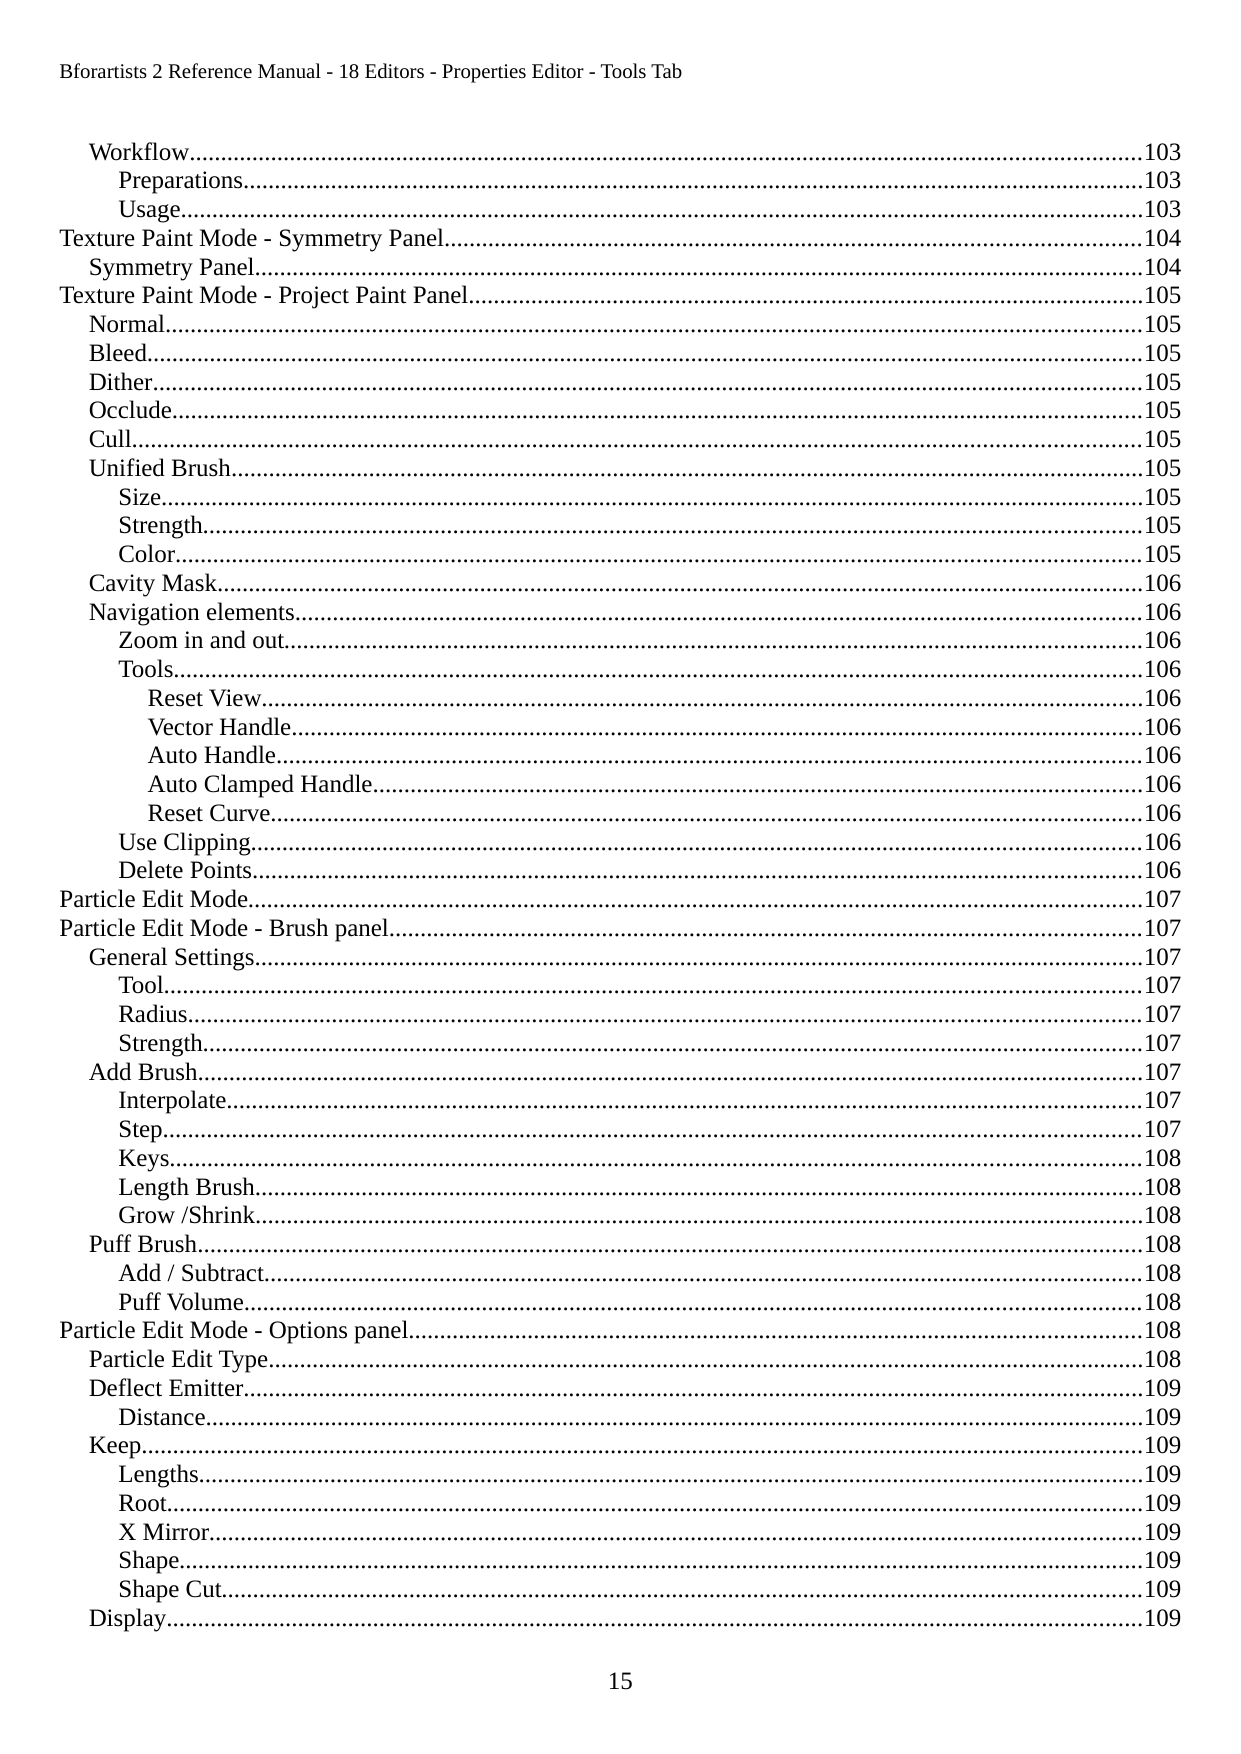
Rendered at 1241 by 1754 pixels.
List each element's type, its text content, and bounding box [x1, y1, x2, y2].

text Length Brush 108 [118, 1172, 1181, 1200]
text Grow /Shrink 108 [118, 1200, 1181, 1229]
text Cull 105 [88, 424, 1181, 453]
text Unified Brush 105 [88, 453, 1181, 482]
text Navigation elements 106 [88, 597, 1181, 625]
text Tools 106 [118, 654, 1181, 683]
text Shape 109 [118, 1545, 1181, 1574]
text Preparations 103 [118, 165, 1181, 194]
text Keep 109 [88, 1430, 1181, 1459]
text Display 109 [88, 1603, 1181, 1632]
text Vector Handle 106 [147, 712, 1181, 740]
text Texture Paint Mode - Project Paint Panel 105 [59, 280, 1181, 309]
text Color 105 [118, 539, 1181, 568]
text Symmetry Panel 104 [88, 252, 1181, 280]
text Texture Paint Mode - Symmetry Panel 104 [59, 223, 1181, 252]
text Root 109 [118, 1488, 1181, 1517]
text Occlude 105 [88, 395, 1181, 424]
text Bleed 105 [88, 338, 1181, 367]
text Interpolate 107 [118, 1085, 1181, 1114]
text Reset Curve 106 [147, 798, 1181, 827]
text Puff Brush 108 [88, 1229, 1181, 1258]
text Add / Subtract 108 [118, 1258, 1181, 1287]
text Size 105 [118, 482, 1181, 510]
text X Mirror 109 [118, 1517, 1181, 1545]
text Distance 109 [118, 1402, 1181, 1430]
text Usage 103 [118, 194, 1181, 223]
text Radius 107 [118, 999, 1181, 1028]
text Dither 105 [88, 367, 1181, 395]
text Workflow 103 [88, 137, 1181, 165]
text Step 107 [118, 1114, 1181, 1143]
text Tool 107 [118, 970, 1181, 999]
text Particle Edit Mode - Options panel 108 [59, 1315, 1181, 1344]
text Strength 107 [118, 1028, 1181, 1057]
text Shape Cut 109 [118, 1574, 1181, 1603]
text Particle Edit Type 108 [88, 1344, 1181, 1373]
text Particle Edit Mode - Brush panel 107 [59, 913, 1181, 942]
text Keys 108 [118, 1143, 1181, 1172]
text Strength 105 [118, 510, 1181, 539]
text Cavity Mask 106 [88, 568, 1181, 597]
text Particle Edit Mode 107 [59, 884, 1181, 913]
text Reset View 106 [147, 683, 1181, 712]
text Normal 105 [88, 309, 1181, 338]
text Deflect Emitter 109 [88, 1373, 1181, 1402]
text Add Brush 107 [88, 1057, 1181, 1085]
text Auto Handle 106 [147, 740, 1181, 769]
text Zoom in and out 106 [118, 625, 1181, 654]
text Use Clipping 106 [118, 827, 1181, 855]
text Lengths 109 [118, 1459, 1181, 1488]
text Delete Points 106 [118, 855, 1181, 884]
text General Settings 107 [88, 942, 1181, 970]
text Auto Clamped Handle 106 [147, 769, 1181, 798]
text Puff Volume 108 [118, 1287, 1181, 1315]
